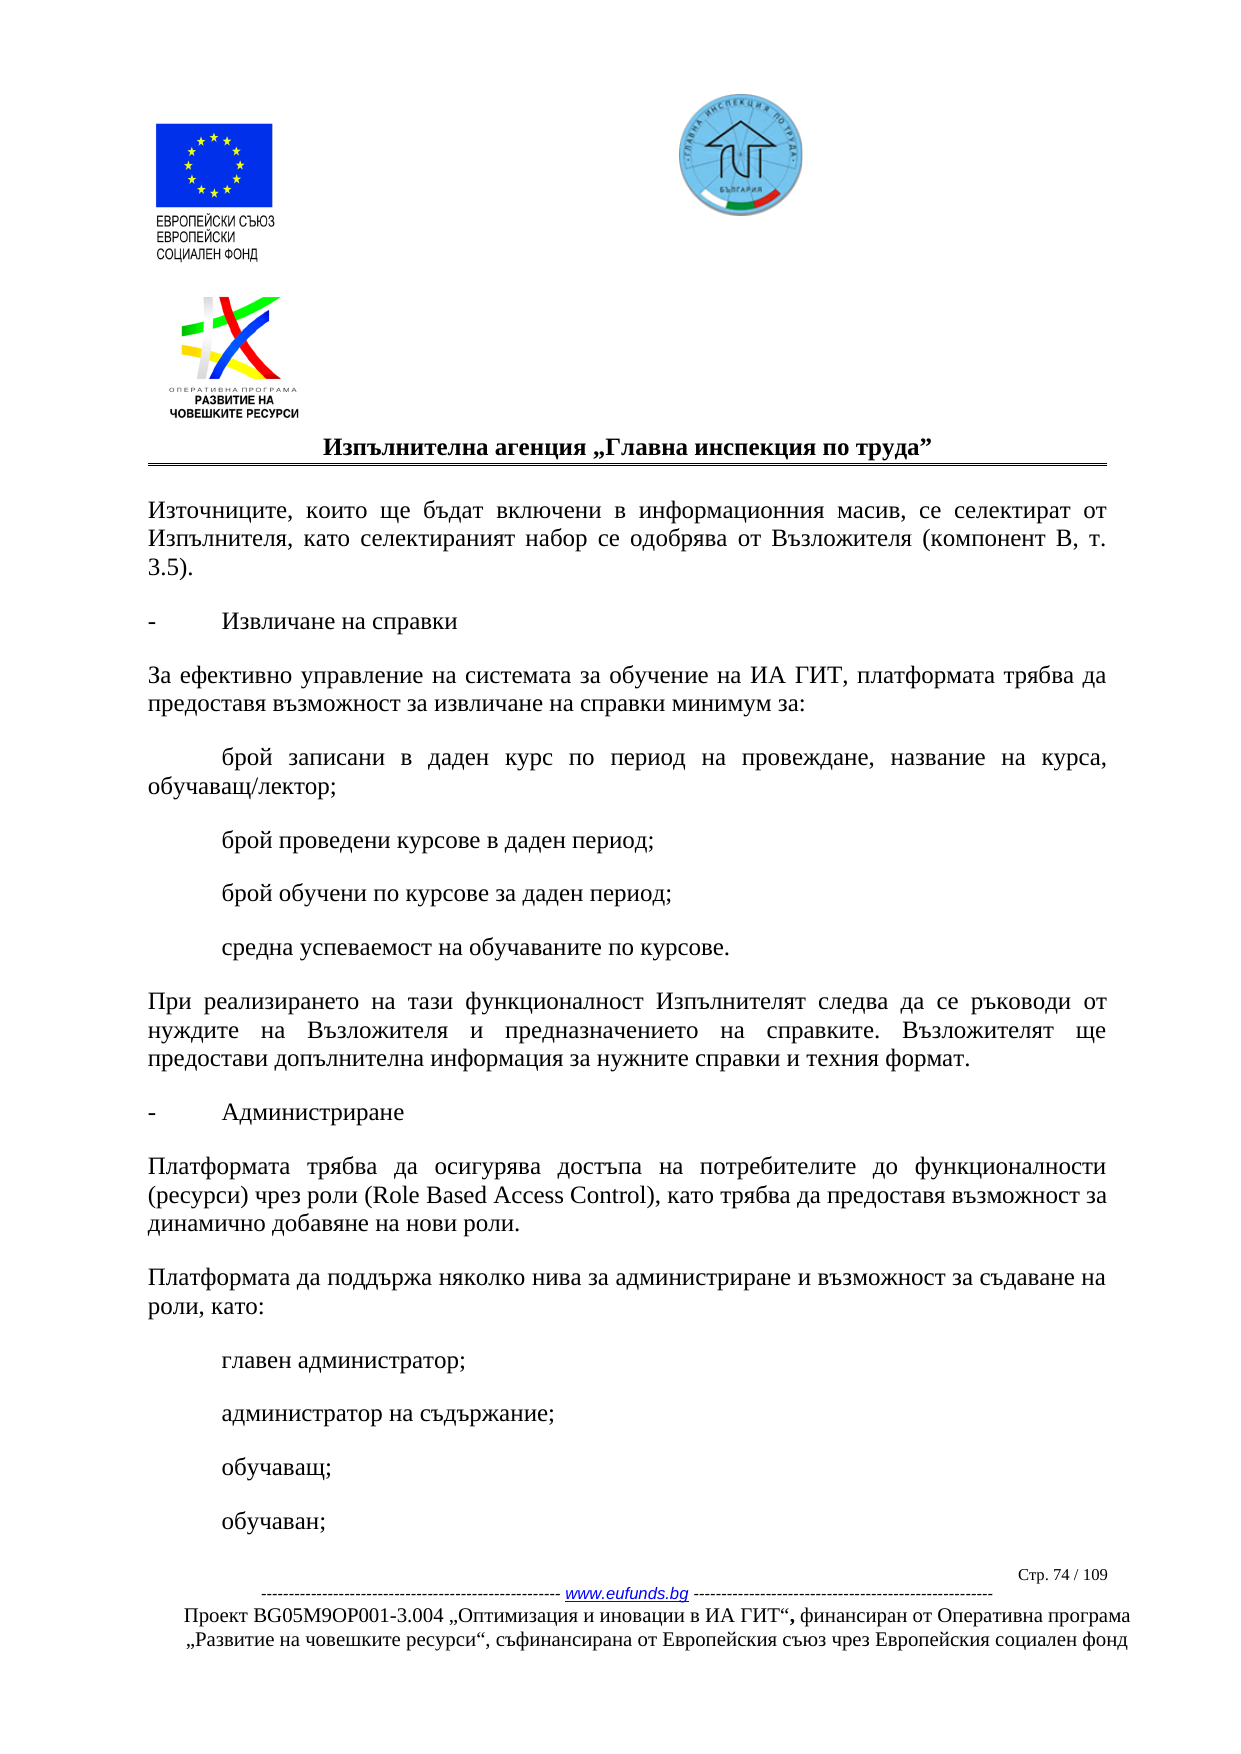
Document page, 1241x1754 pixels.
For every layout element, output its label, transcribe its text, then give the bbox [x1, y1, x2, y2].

text За ефективно управление на системата за обучение на ИА ГИТ, платформата трябва да предоставя възможност за извличане на справки минимум за: [148, 660, 1107, 717]
text Платформата да поддържа няколко нива за администриране и възможност за съдаване на роли, като: [148, 1262, 1107, 1320]
text Източниците, които ще бъдат включени в информационния масив, се селектират от Изпълнителя, като селектираният набор се одобрява от Възложителя (компонент В, т. 3.5). [148, 495, 1107, 581]
text - Извличане на справки [148, 606, 1107, 635]
text  главен администратор; [148, 1345, 1107, 1373]
text  брой проведени курсове в даден период; [148, 825, 1107, 853]
text  брой обучени по курсове за даден период; [148, 878, 1107, 907]
text  обучаван; [148, 1506, 1107, 1535]
text  средна успеваемост на обучаваните по курсове. [148, 932, 1107, 961]
text - Администриране [148, 1097, 1107, 1126]
text  брой записани в даден курс по период на провеждане, название на курса, обучаващ/лектор; [148, 742, 1107, 800]
text  администратор на съдържание; [148, 1398, 1107, 1427]
text  обучаващ; [148, 1452, 1107, 1481]
text При реализирането на тази функционалност Изпълнителят следва да се ръководи от нуждите на Възложителя и предназначението на справките. Възложителят ще предостави допълнителна информация за нужните справки и техния формат. [148, 986, 1107, 1072]
text Платформата трябва да осигурява достъпа на потребителите до функционалности (ресурси) чрез роли (Role Based Access Control), като трябва да предоставя възможност за динамично добавяне на нови роли. [148, 1151, 1107, 1237]
